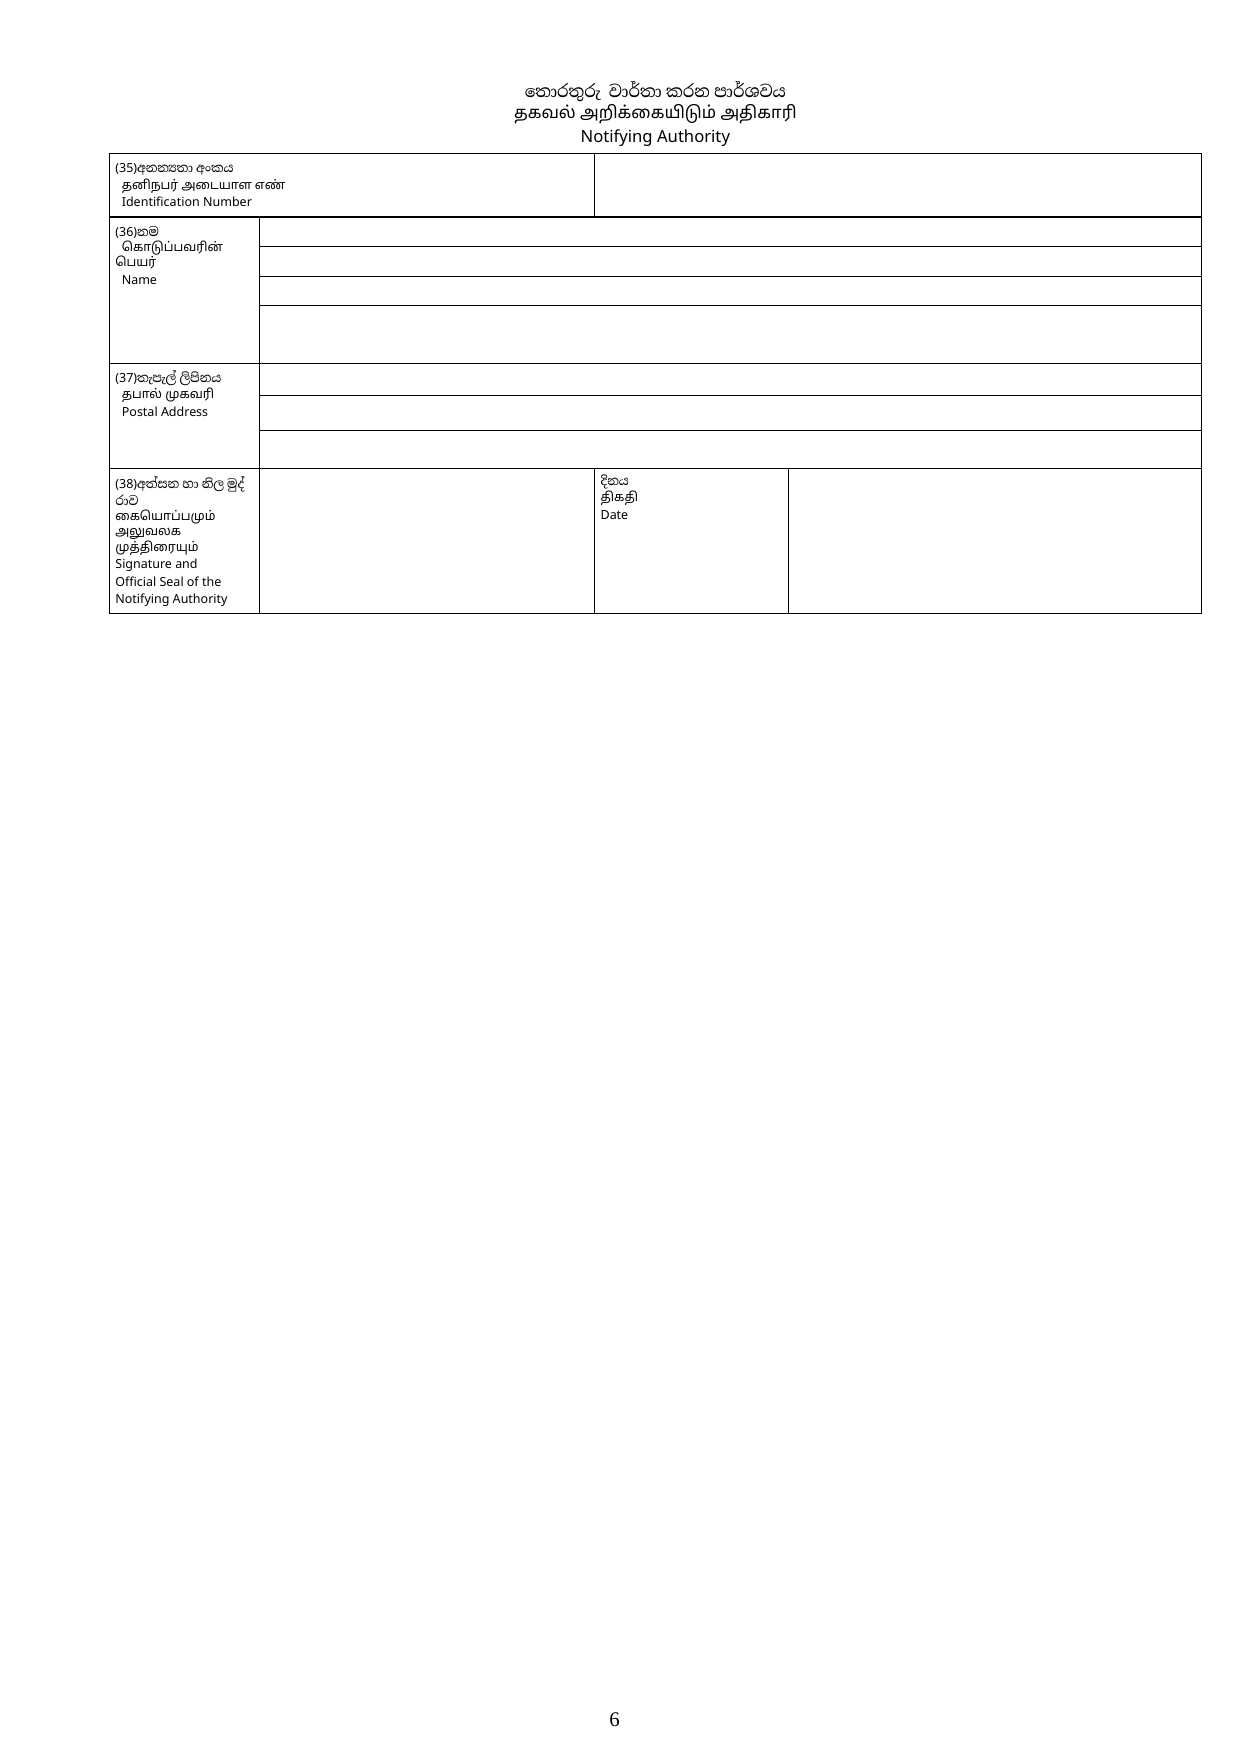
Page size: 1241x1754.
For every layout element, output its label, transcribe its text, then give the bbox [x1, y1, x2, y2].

table_cell [260, 277, 1201, 305]
table_cell [260, 218, 1201, 246]
table_header තොරතුරු වාර්තා කරන පාර්ශවය தகவல் அறிக்கையிடும் அதிகாரி Notifying Authority [109, 75, 1201, 153]
table_cell (37)තැපැල් ලිපිනය தபால் முகவரி Postal Address [110, 364, 259, 468]
table_cell [260, 247, 1201, 276]
table_cell [260, 306, 1201, 362]
table_cell [595, 154, 1201, 216]
table_cell [260, 364, 1201, 395]
table_cell (35)අනන්‍යතා අංකය தனிநபர் அடையாள எண் Identification Number [110, 154, 594, 216]
table_cell [260, 469, 594, 613]
table_cell [260, 431, 1201, 468]
table_cell දිනය திகதி Date [595, 469, 788, 613]
table_cell (38)අත්සන හා නිල මුද්‍රාව கையொப்பமும் அலுவலக முத்திரையும் Signature and Official Seal of the Notifying Authority [110, 469, 259, 613]
table_cell [260, 396, 1201, 430]
table_cell [789, 469, 1201, 613]
table_cell (36)නම கொடுப்பவரின் பெயர் Name [110, 218, 259, 362]
